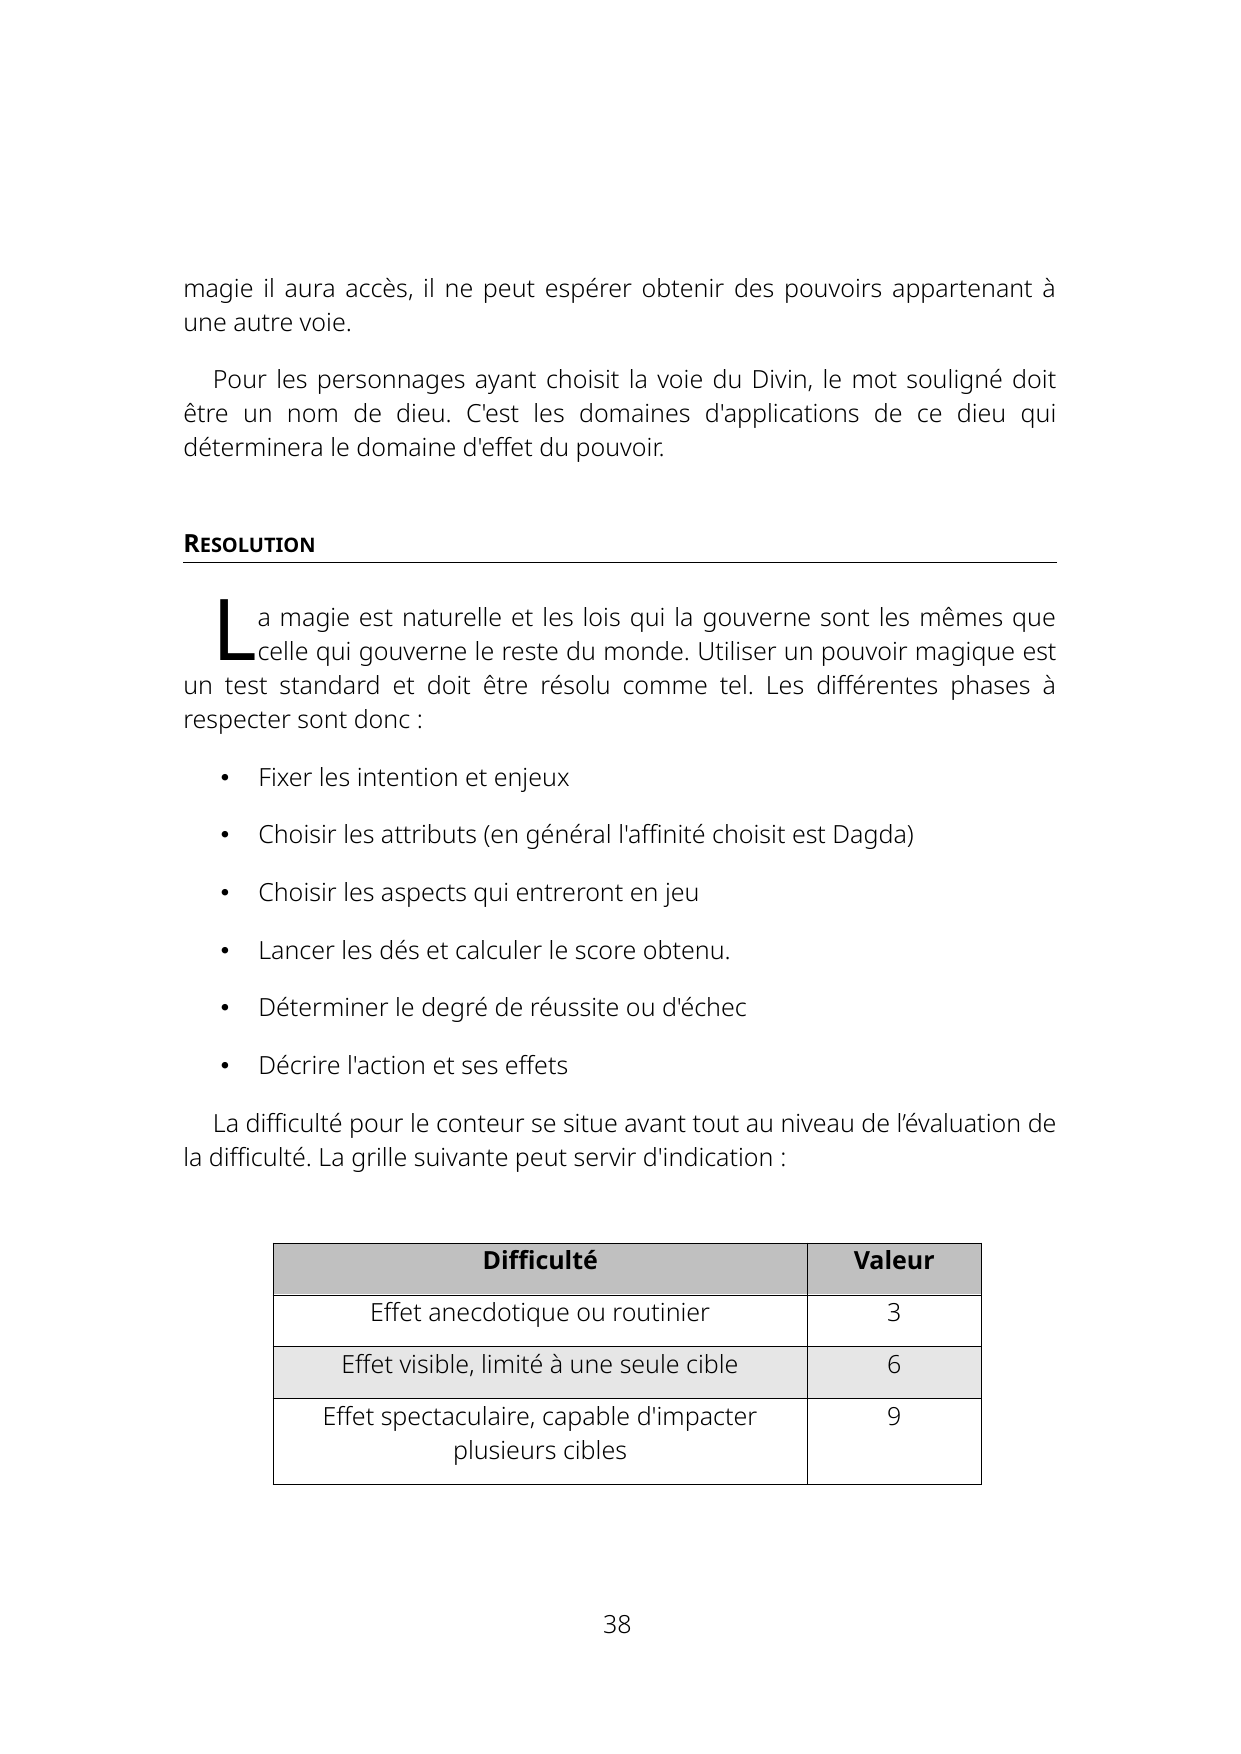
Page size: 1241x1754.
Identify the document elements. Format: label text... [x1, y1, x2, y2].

list Choisir les aspects qui entreront en jeu [221, 875, 1057, 909]
table_cell 3 [808, 1296, 981, 1346]
list Lancer les dés et calculer le score obtenu. [221, 932, 1057, 966]
text magie il aura accès, il ne peut espérer obtenir des pouvoirs appartenant à une autre voie. [183, 270, 1057, 338]
list Choisir les attributs (en général l'affinité choisit est Dagda) [221, 817, 1057, 851]
list Décrire l'action et ses effets [221, 1048, 1057, 1082]
subtitle Resolution [183, 526, 1057, 562]
table_cell Effet anecdotique ou routinier [274, 1296, 807, 1346]
text La magie est naturelle et les lois qui la gouverne sont les mêmes que celle qui gouverne le reste du monde. Utiliser un pouvoir magique est un test standard et doit être résolu comme tel. Les différentes phases à respecter sont donc : [183, 600, 1057, 736]
table_cell 6 [808, 1347, 981, 1398]
table_cell Effet visible, limité à une seule cible [274, 1347, 807, 1398]
table_cell Effet spectaculaire, capable d'impacter plusieurs cibles [274, 1399, 807, 1484]
list Déterminer le degré de réussite ou d'échec [221, 990, 1057, 1024]
text Pour les personnages ayant choisit la voie du Divin, le mot souligné doit être un nom de dieu. C'est les domaines d'applications de ce dieu qui déterminera le domaine d'effet du pouvoir. [183, 362, 1057, 464]
list Fixer les intention et enjeux [221, 759, 1057, 794]
table_header Difficulté [274, 1244, 807, 1294]
table_cell 9 [808, 1399, 981, 1484]
table_header Valeur [808, 1244, 981, 1294]
text La difficulté pour le conteur se situe avant tout au niveau de l’évaluation de la difficulté. La grille suivante peut servir d'indication : [183, 1105, 1057, 1173]
